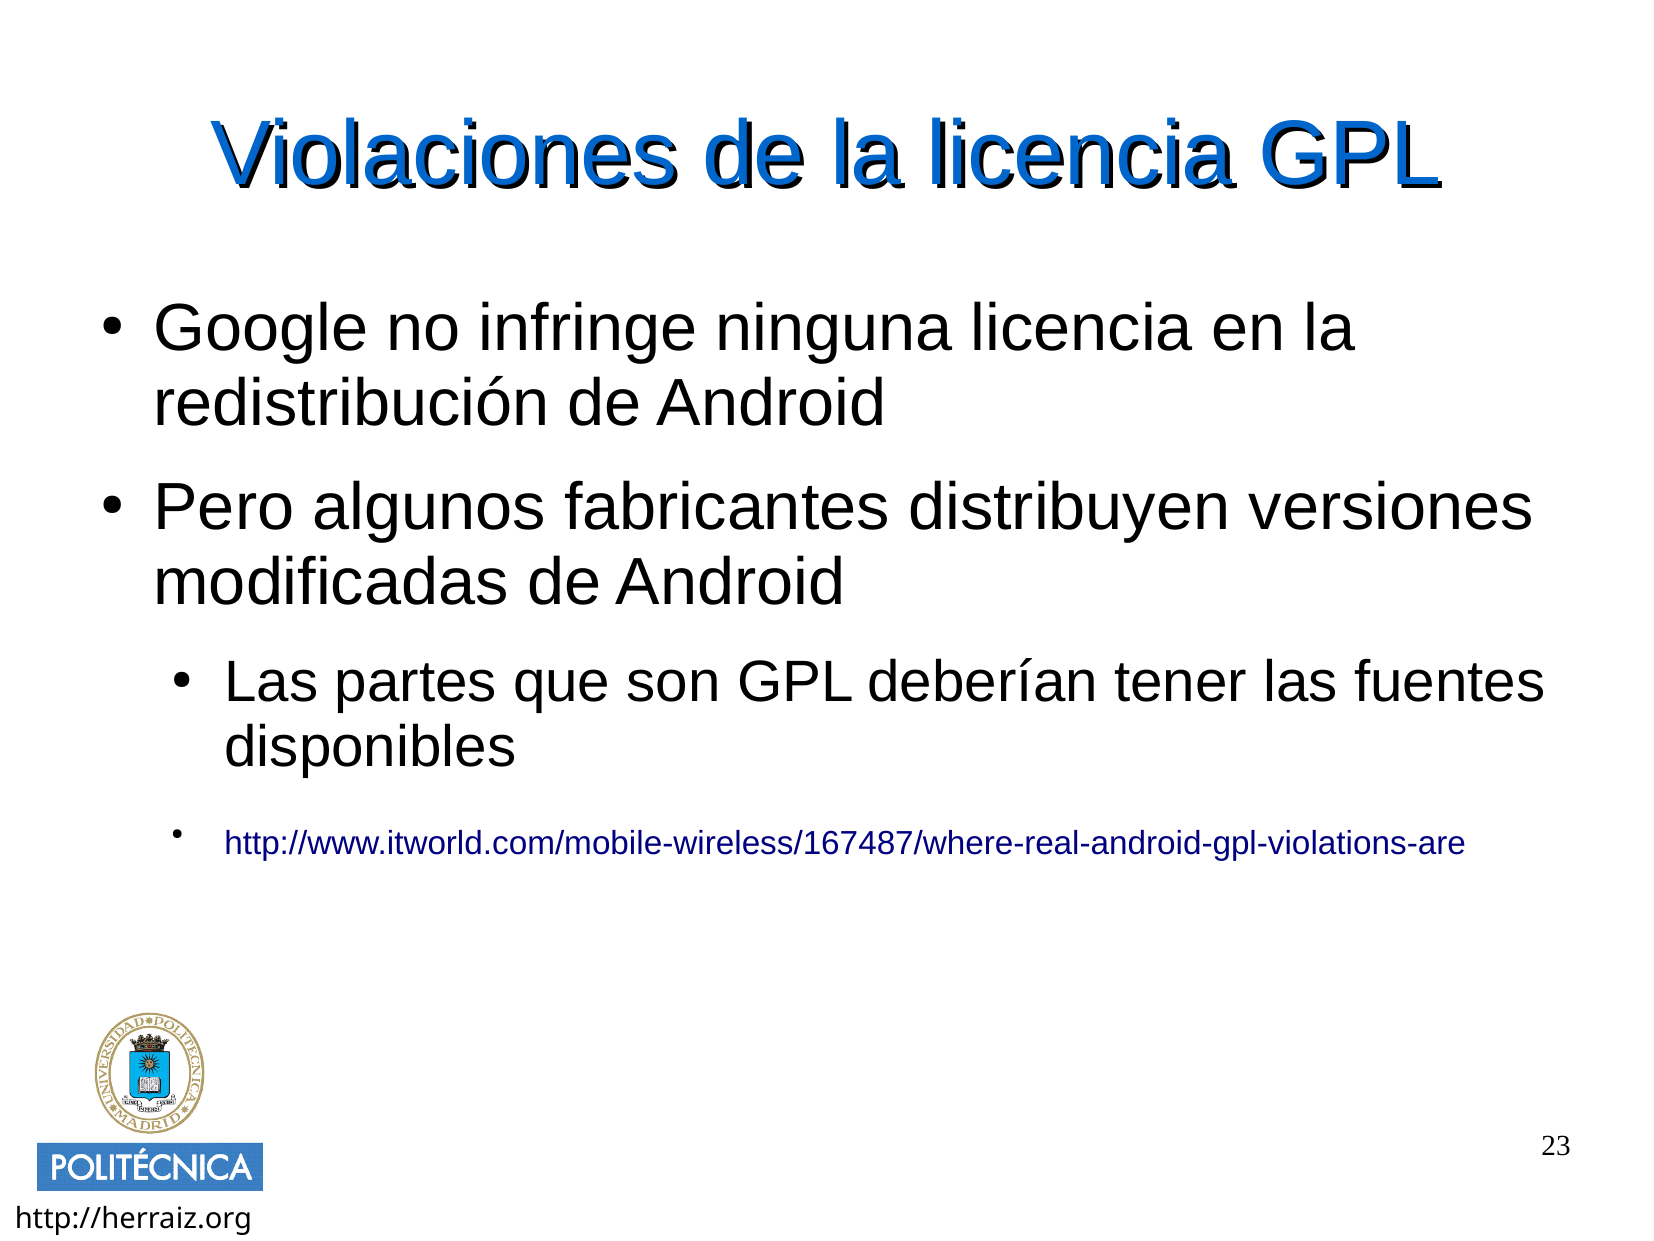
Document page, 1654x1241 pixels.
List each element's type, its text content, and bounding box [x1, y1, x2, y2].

title Violaciones de la licencia GPL [82, 49, 1571, 257]
picture [37, 1012, 263, 1191]
list Google no infringe ninguna licencia en la redistribución de Android Pero algunos fabricantes distribuyen versiones modificadas de Android Las partes que son GPL deberían tener las fuentes disponibles http://www.itworld.com/mobile-wireless/167487/where-real-android-gpl-violations-are [82, 290, 1571, 1109]
